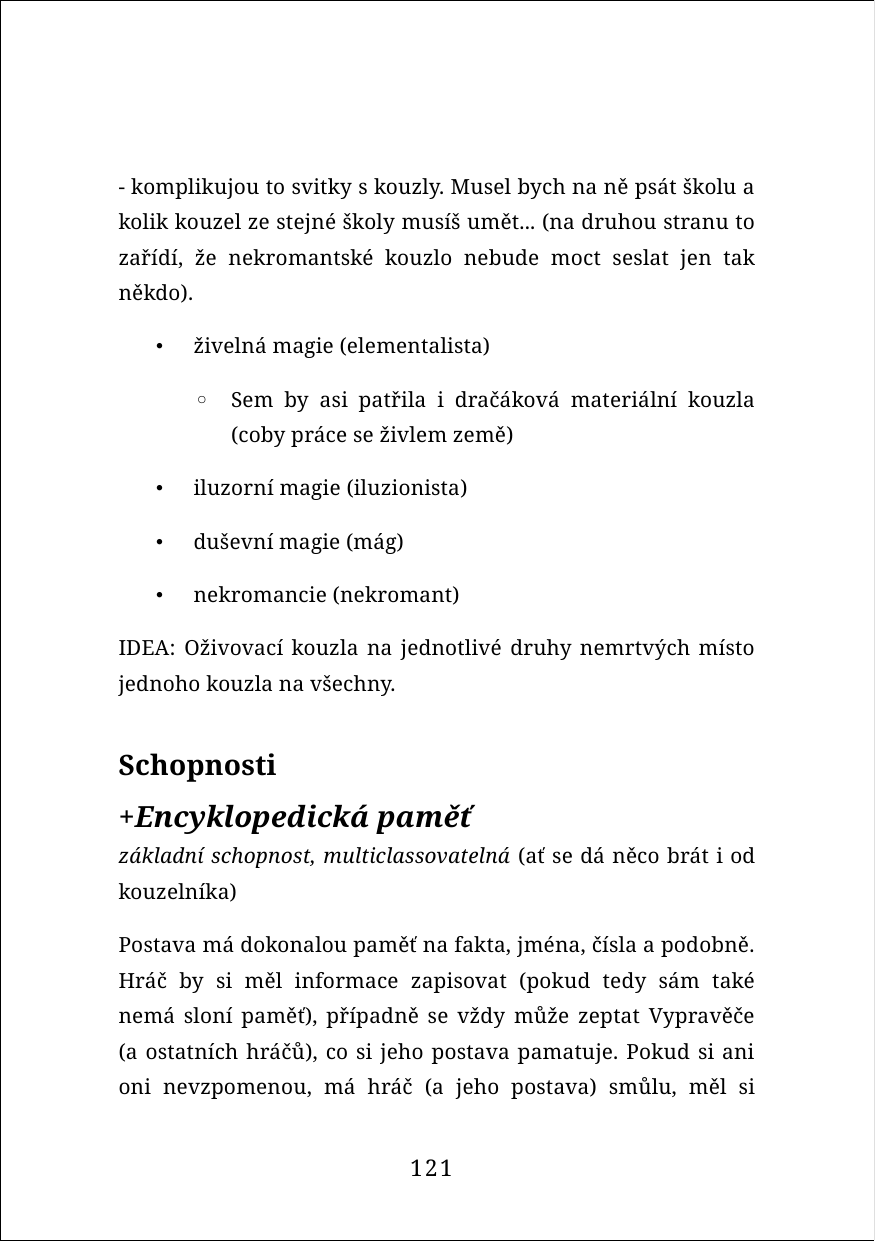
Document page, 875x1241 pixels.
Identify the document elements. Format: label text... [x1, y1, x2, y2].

subtitle +Encyklopedická paměť [118, 796, 756, 836]
text základní schopnost, multiclassovatelná (ať se dá něco brát i od kouzelníka) [118, 842, 756, 906]
list živelná magie (elementalista) [156, 332, 756, 360]
text - komplikujou to svitky s kouzly. Musel bych na ně psát školu a kolik kouzel ze stejné školy musíš umět... (na druhou stranu to zařídí, že nekromantské kouzlo nebude moct seslat jen tak někdo). [118, 172, 756, 307]
subtitle Schopnosti [118, 746, 756, 784]
list duševní magie (mág) [156, 527, 756, 555]
list nekromancie (nekromant) [156, 580, 756, 608]
text Postava má dokonalou paměť na fakta, jména, čísla a podobně. Hráč by si měl informace zapisovat (pokud tedy sám také nemá sloní paměť), případně se vždy může zeptat Vypravěče (a ostatních hráčů), co si jeho postava pamatuje. Pokud si ani oni nevzpomenou, má hráč (a jeho postava) smůlu, měl si [118, 930, 756, 1101]
list Sem by asi patřila i dračáková materiální kouzla (coby práce se živlem země) [193, 385, 756, 449]
text IDEA: Oživovací kouzla na jednotlivé druhy nemrtvých místo jednoho kouzla na všechny. [118, 633, 756, 697]
list iluzorní magie (iluzionista) [156, 473, 756, 502]
